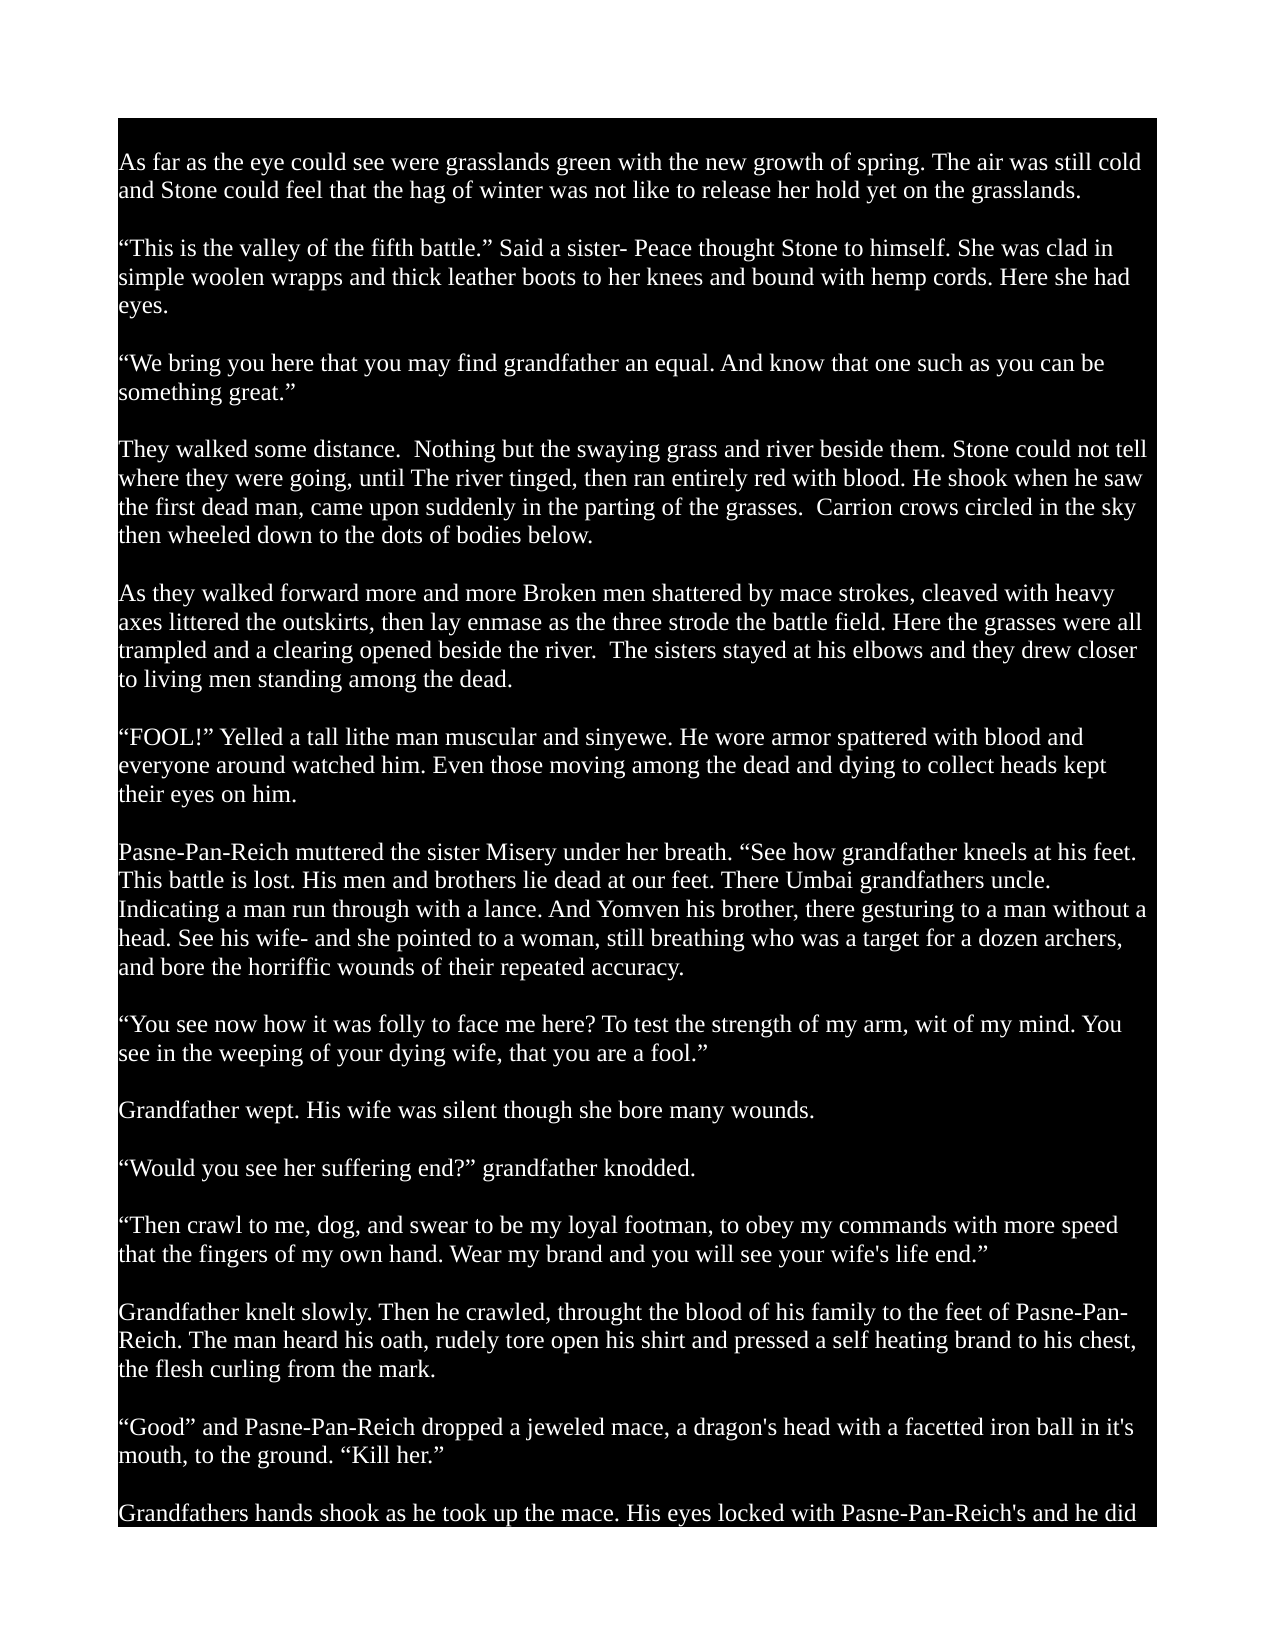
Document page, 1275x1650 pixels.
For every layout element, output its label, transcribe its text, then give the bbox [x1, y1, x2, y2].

text “This is the valley of the fifth battle.” Said a sister- Peace thought Stone to himself. She was clad in simple woolen wrapps and thick leather boots to her knees and bound with hemp cords. Here she had eyes. “We bring you here that you may find grandfather an equal. And know that one such as you can be something great.” [118, 233, 1157, 406]
text They walked some distance. Nothing but the swaying grass and river beside them. Stone could not tell where they were going, until The river tinged, then ran entirely red with blood. He shook when he saw the first dead man, came upon suddenly in the parting of the grasses. Carrion crows circled in the sky then wheeled down to the dots of bodies below. [118, 434, 1157, 549]
text As far as the eye could see were grasslands green with the new growth of spring. The air was still cold and Stone could feel that the hag of winter was not like to release her hold yet on the grasslands. [118, 147, 1157, 204]
text Grandfathers hands shook as he took up the mace. His eyes locked with Pasne-Pan-Reich's and he did [118, 1498, 1157, 1527]
text “FOOL!” Yelled a tall lithe man muscular and sinyewe. He wore armor spattered with blood and everyone around watched him. Even those moving among the dead and dying to collect heads kept their eyes on him. Pasne-Pan-Reich muttered the sister Misery under her breath. “See how grandfather kneels at his feet. This battle is lost. His men and brothers lie dead at our feet. There Umbai grandfathers uncle. Indicating a man run through with a lance. And Yomven his brother, there gesturing to a man without a head. See his wife- and she pointed to a woman, still breathing who was a target for a dozen archers, and bore the horriffic wounds of their repeated accuracy. “You see now how it was folly to face me here? To test the strength of my arm, wit of my mind. You see in the weeping of your dying wife, that you are a fool.” Grandfather wept. His wife was silent though she bore many wounds. “Would you see her suffering end?” grandfather knodded. “Then crawl to me, dog, and swear to be my loyal footman, to obey my commands with more speed that the fingers of my own hand. Wear my brand and you will see your wife's life end.” Grandfather knelt slowly. Then he crawled, throught the blood of his family to the feet of Pasne-Pan-Reich. The man heard his oath, rudely tore open his shirt and pressed a self heating brand to his chest, the flesh curling from the mark. “Good” and Pasne-Pan-Reich dropped a jeweled mace, a dragon's head with a facetted iron ball in it's mouth, to the ground. “Kill her.” [118, 722, 1157, 1469]
text As they walked forward more and more Broken men shattered by mace strokes, cleaved with heavy axes littered the outskirts, then lay enmase as the three strode the battle field. Here the grasses were all trampled and a clearing opened beside the river. The sisters stayed at his elbows and they drew closer to living men standing among the dead. [118, 578, 1157, 693]
